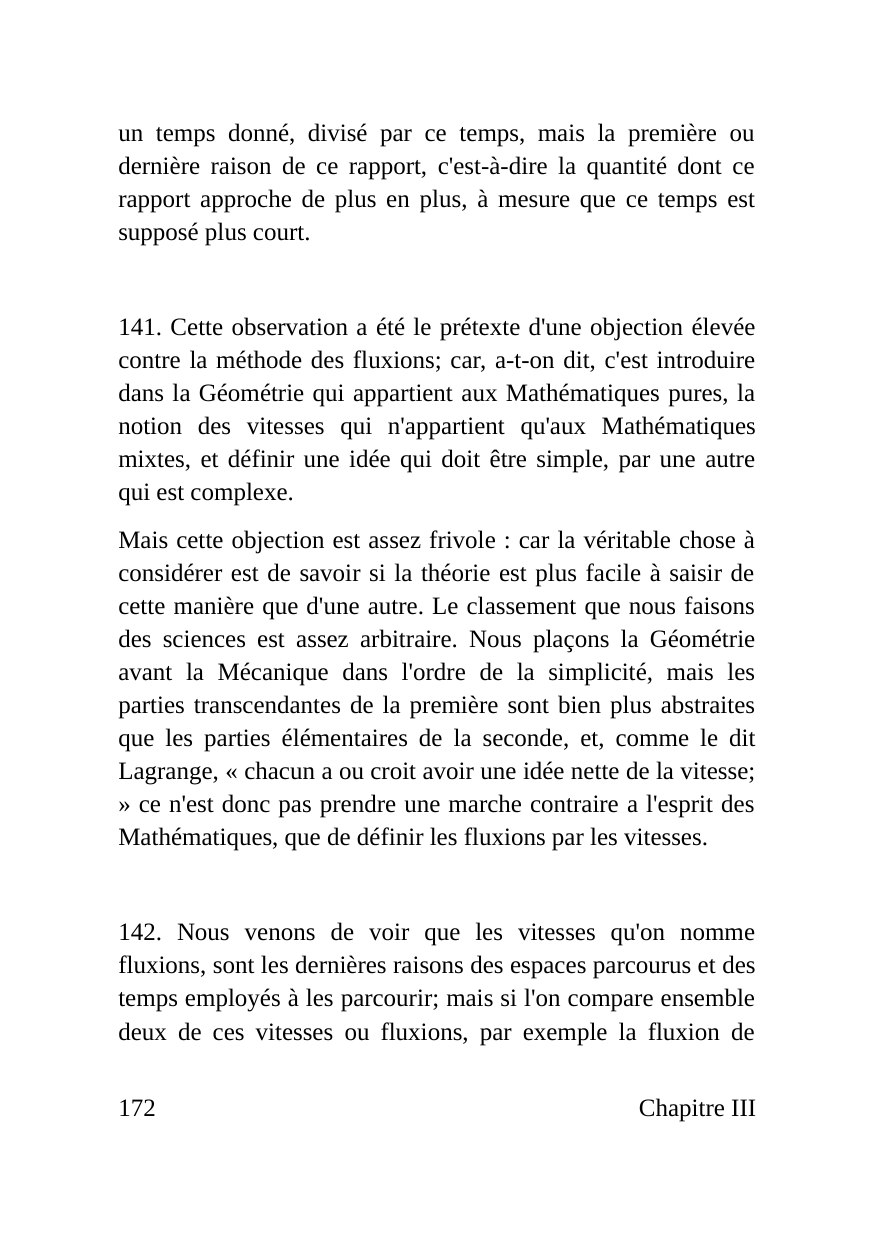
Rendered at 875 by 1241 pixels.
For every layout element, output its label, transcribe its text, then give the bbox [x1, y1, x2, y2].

text 142. Nous venons de voir que les vitesses qu'on nomme fluxions, sont les dernières raisons des espaces parcourus et des temps employés à les parcourir; mais si l'on compare ensemble deux de ces vitesses ou fluxions, par exemple la fluxion de [118, 917, 756, 1045]
text un temps donné, divisé par ce temps, mais la première ou dernière raison de ce rapport, c'est-à-dire la quantité dont ce rapport approche de plus en plus, à mesure que ce temps est supposé plus court. [118, 118, 756, 246]
text 141. Cette observation a été le prétexte d'une objection élevée contre la méthode des fluxions; car, a-t-on dit, c'est introduire dans la Géométrie qui appartient aux Mathématiques pures, la notion des vitesses qui n'appartient qu'aux Mathématiques mixtes, et définir une idée qui doit être simple, par une autre qui est complexe. [118, 312, 756, 506]
text Mais cette objection est assez frivole : car la véritable chose à considérer est de savoir si la théorie est plus facile à saisir de cette manière que d'une autre. Le classement que nous faisons des sciences est assez arbitraire. Nous plaçons la Géométrie avant la Mécanique dans l'ordre de la simplicité, mais les parties transcendantes de la première sont bien plus abstraites que les parties élémentaires de la seconde, et, comme le dit Lagrange, « chacun a ou croit avoir une idée nette de la vitesse; » ce n'est donc pas prendre une marche contraire a l'esprit des Mathématiques, que de définir les fluxions par les vitesses. [118, 525, 756, 851]
